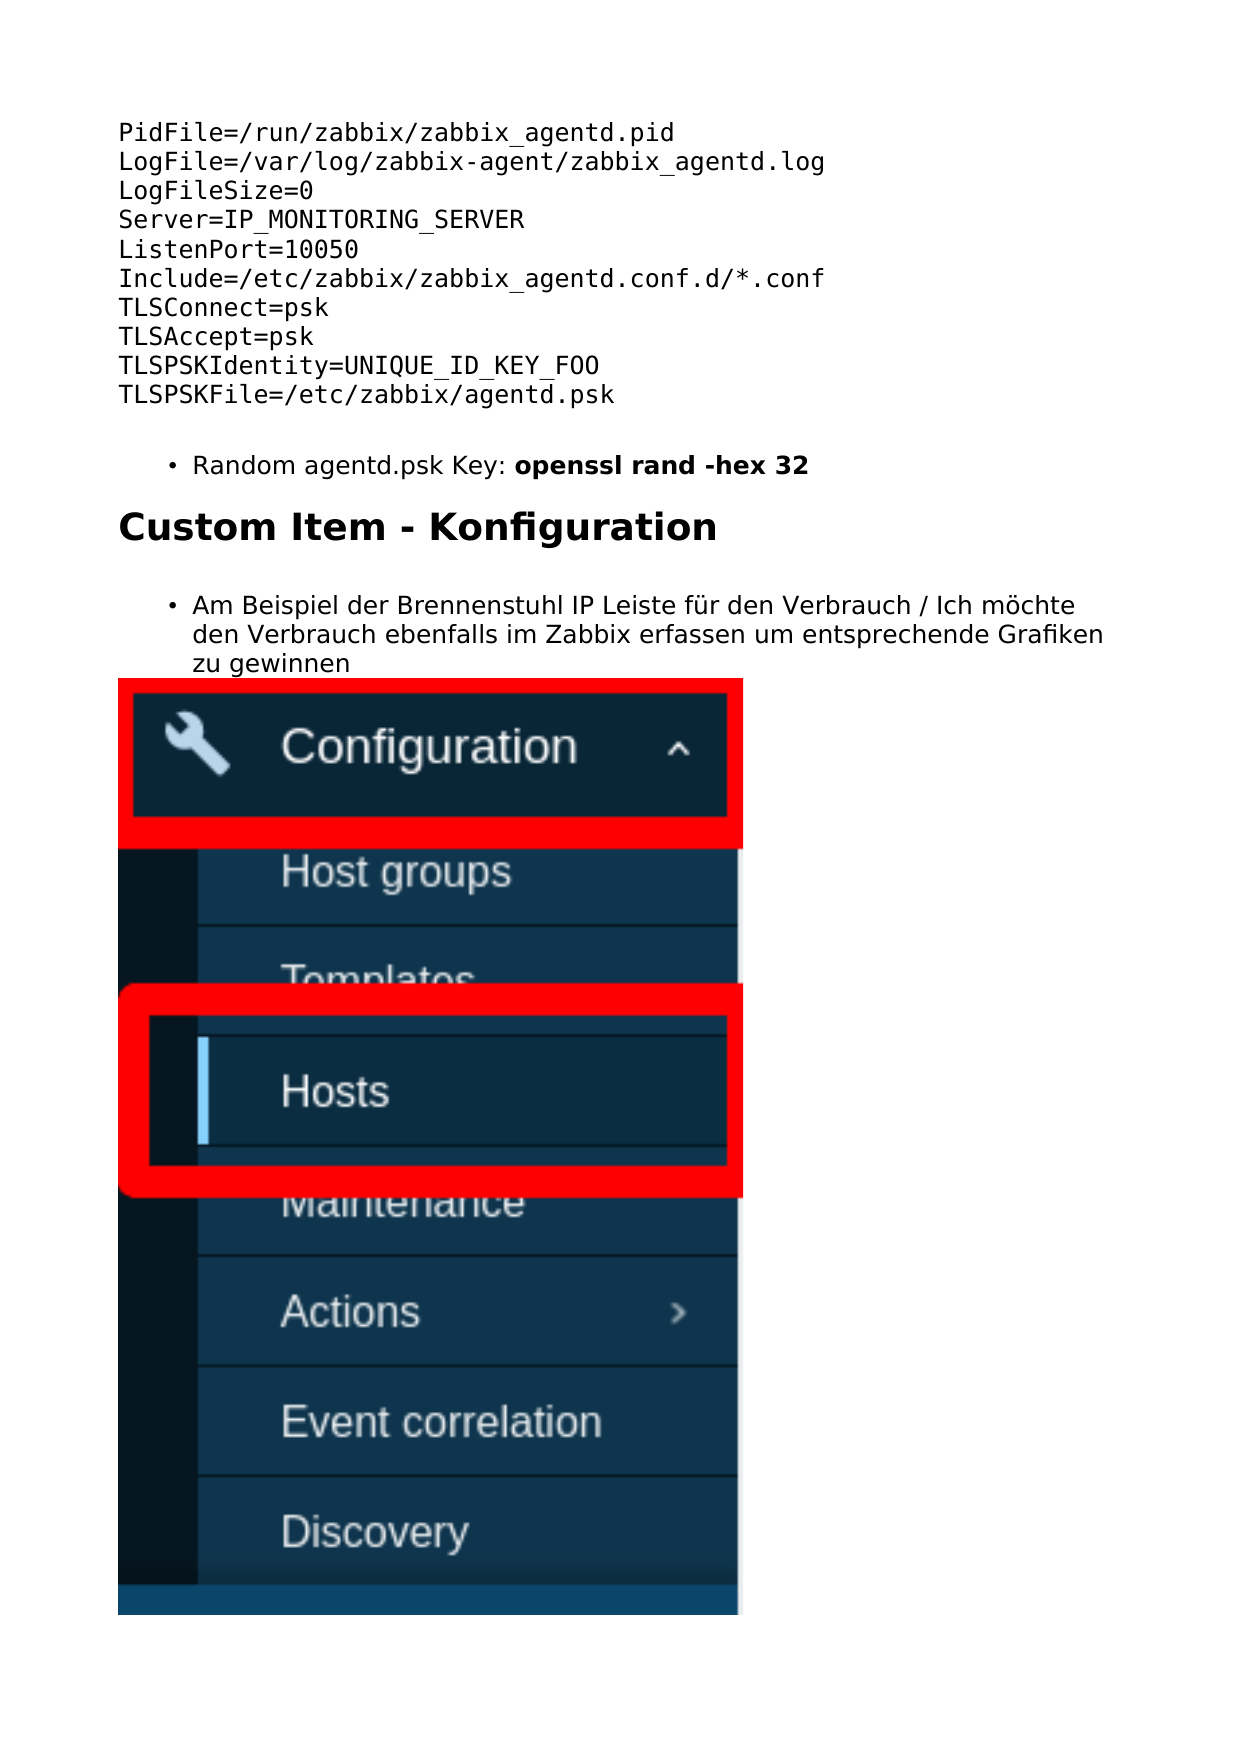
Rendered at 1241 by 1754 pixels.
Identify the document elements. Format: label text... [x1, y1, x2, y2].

picture [118, 678, 744, 1615]
text PidFile=/run/zabbix/zabbix_agentd.pid LogFile=/var/log/zabbix-agent/zabbix_agentd.log LogFileSize=0 Server=IP_MONITORING_SERVER ListenPort=10050 Include=/etc/zabbix/zabbix_agentd.conf.d/*.conf TLSConnect=psk TLSAccept=psk TLSPSKIdentity=UNIQUE_ID_KEY_FOO TLSPSKFile=/etc/zabbix/agentd.psk [118, 118, 1122, 410]
subtitle Custom Item - Konfiguration [118, 505, 1122, 549]
list Am Beispiel der Brennenstuhl IP Leiste für den Verbrauch / Ich möchte den Verbrauch ebenfalls im Zabbix erfassen um entsprechende Grafiken zu gewinnen [177, 591, 1122, 678]
list Random agentd.psk Key: openssl rand -hex 32 [177, 451, 1122, 480]
